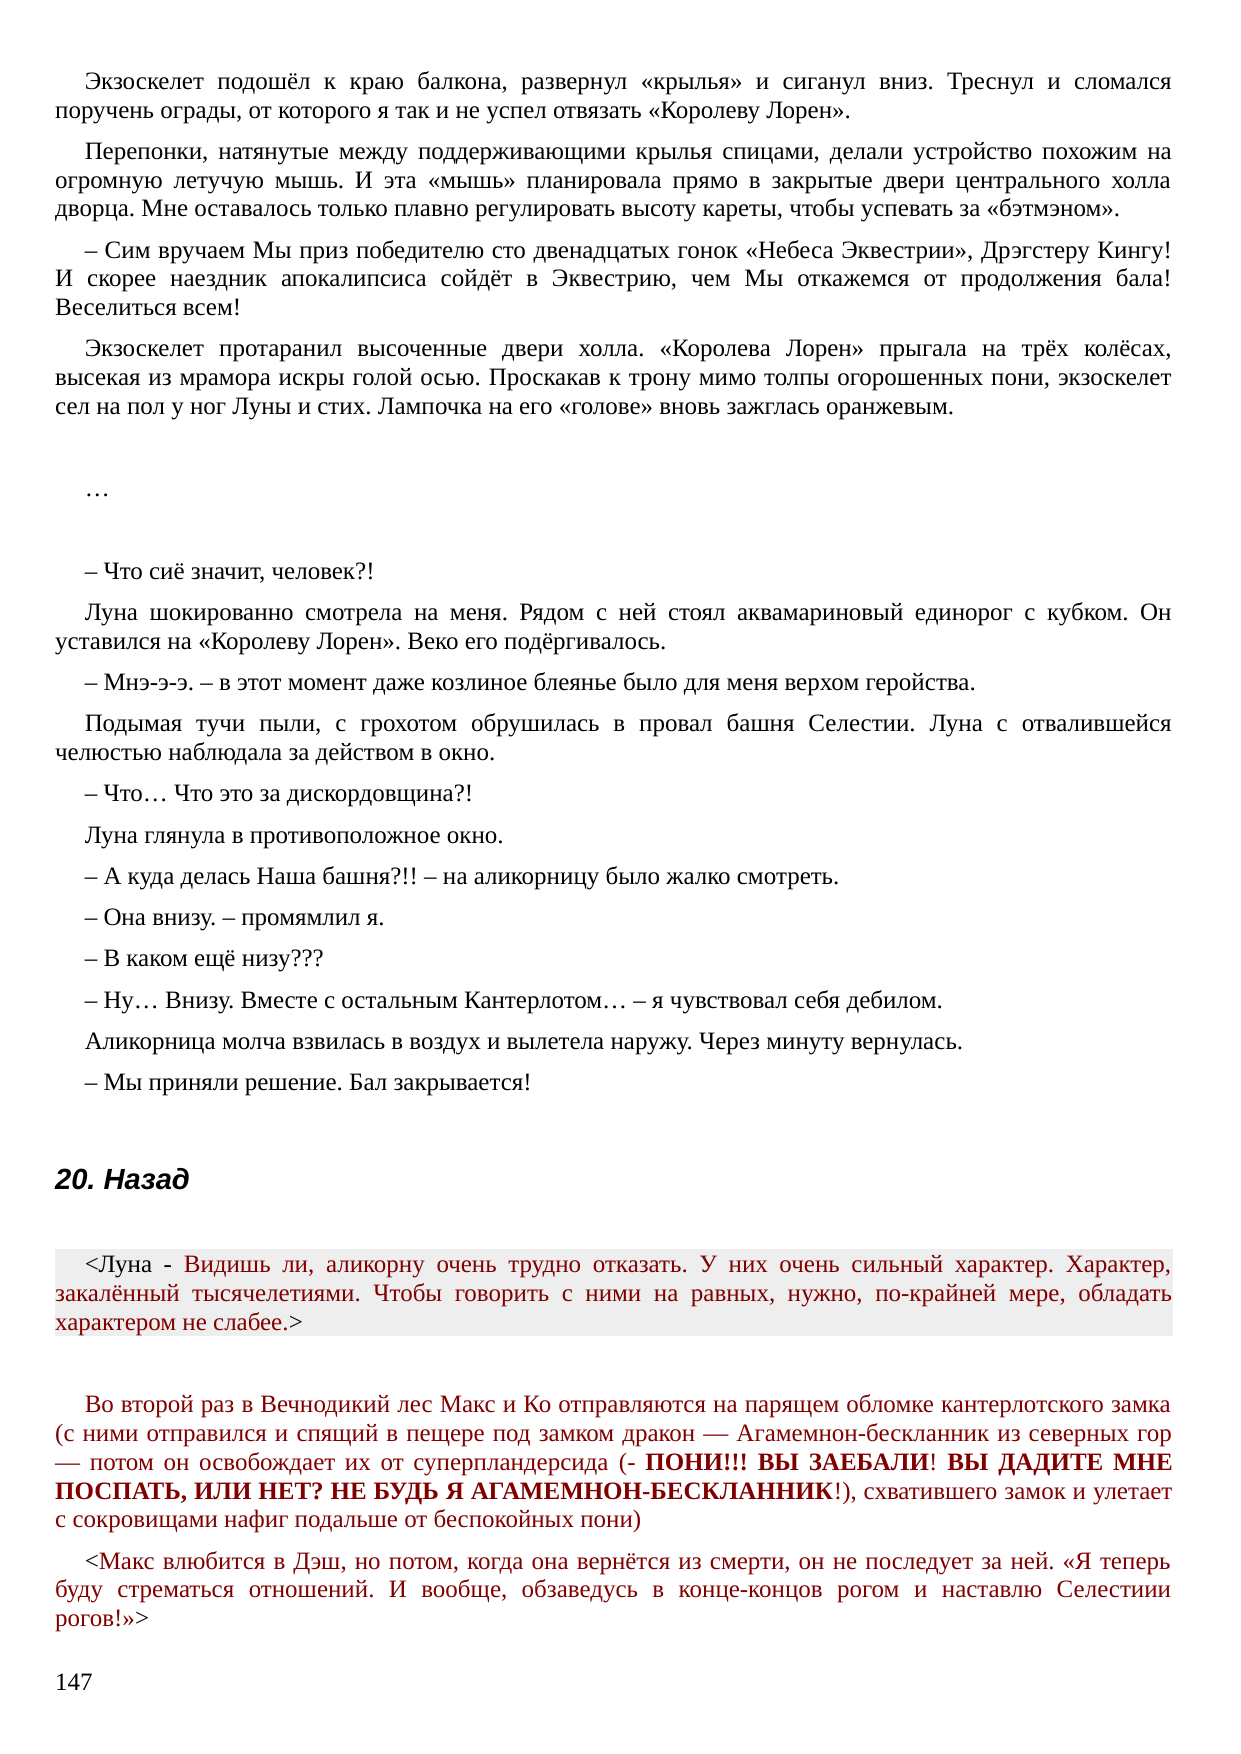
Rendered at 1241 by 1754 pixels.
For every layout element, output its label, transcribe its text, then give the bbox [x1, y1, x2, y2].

text Экзоскелет подошёл к краю балкона, развернул «крылья» и сиганул вниз. Треснул и сломался поручень ограды, от которого я так и не успел отвязать «Королеву Лорен». [55, 66, 1173, 123]
text Во второй раз в Вечнодикий лес Макс и Ко отправляются на парящем обломке кантерлотского замка (с ними отправился и спящий в пещере под замком дракон — Агамемнон-бескланник из северных гор — потом он освобождает их от суперпландерсида (- ПОНИ!!! ВЫ ЗАЕБАЛИ! ВЫ ДАДИТЕ МНЕ ПОСПАТЬ, ИЛИ НЕТ? НЕ БУДЬ Я АГАМЕМНОН-БЕСКЛАННИК!), схватившего замок и улетает с сокровищами нафиг подальше от беспокойных пони) [55, 1389, 1173, 1533]
text – Мы приняли решение. Бал закрывается! [55, 1067, 1173, 1096]
text Подымая тучи пыли, с грохотом обрушилась в провал башня Селестии. Луна с отвалившейся челюстью наблюдала за действом в окно. [55, 708, 1173, 766]
text Экзоскелет протаранил высоченные двери холла. «Королева Лорен» прыгала на трёх колёсах, высекая из мрамора искры голой осью. Проскакав к трону мимо толпы огорошенных пони, экзоскелет сел на пол у ног Луны и стих. Лампочка на его «голове» вновь зажглась оранжевым. [55, 333, 1173, 420]
text <Луна - Видишь ли, аликорну очень трудно отказать. У них очень сильный характер. Характер, закалённый тысячелетиями. Чтобы говорить с ними на равных, нужно, по-крайней мере, обладать характером не слабее.> [55, 1249, 1173, 1336]
text Аликорница молча взвилась в воздух и вылетела наружу. Через минуту вернулась. [55, 1026, 1173, 1055]
text – Что сиё значит, человек?! [55, 556, 1173, 585]
text Перепонки, натянутые между поддерживающими крылья спицами, делали устройство похожим на огромную летучую мышь. И эта «мышь» планировала прямо в закрытые двери центрального холла дворца. Мне оставалось только плавно регулировать высоту кареты, чтобы успевать за «бэтмэном». [55, 136, 1173, 222]
text <Макс влюбится в Дэш, но потом, когда она вернётся из смерти, он не последует за ней. «Я теперь буду стрематься отношений. И вообще, обзаведусь в конце-концов рогом и наставлю Селестиии рогов!»> [55, 1546, 1173, 1632]
subtitle 20. Назад [55, 1162, 1173, 1196]
text – Ну… Внизу. Вместе с остальным Кантерлотом… – я чувствовал себя дебилом. [55, 985, 1173, 1013]
text – Мнэ-э-э. – в этот момент даже козлиное блеянье было для меня верхом геройства. [55, 667, 1173, 696]
text – А куда делась Наша башня?!! – на аликорницу было жалко смотреть. [55, 861, 1173, 890]
text – Она внизу. – промямлил я. [55, 902, 1173, 931]
text Луна шокированно смотрела на меня. Рядом с ней стоял аквамариновый единорог с кубком. Он уставился на «Королеву Лорен». Веко его подёргивалось. [55, 597, 1173, 655]
text Луна глянула в противоположное окно. [55, 820, 1173, 848]
text – Сим вручаем Мы приз победителю сто двенадцатых гонок «Небеса Эквестрии», Дрэгстеру Кингу! И скорее наездник апокалипсиса сойдёт в Эквестрию, чем Мы откажемся от продолжения бала! Веселиться всем! [55, 235, 1173, 321]
text … [55, 473, 1173, 502]
text – Что… Что это за дискордовщина?! [55, 778, 1173, 807]
text – В каком ещё низу??? [55, 943, 1173, 972]
